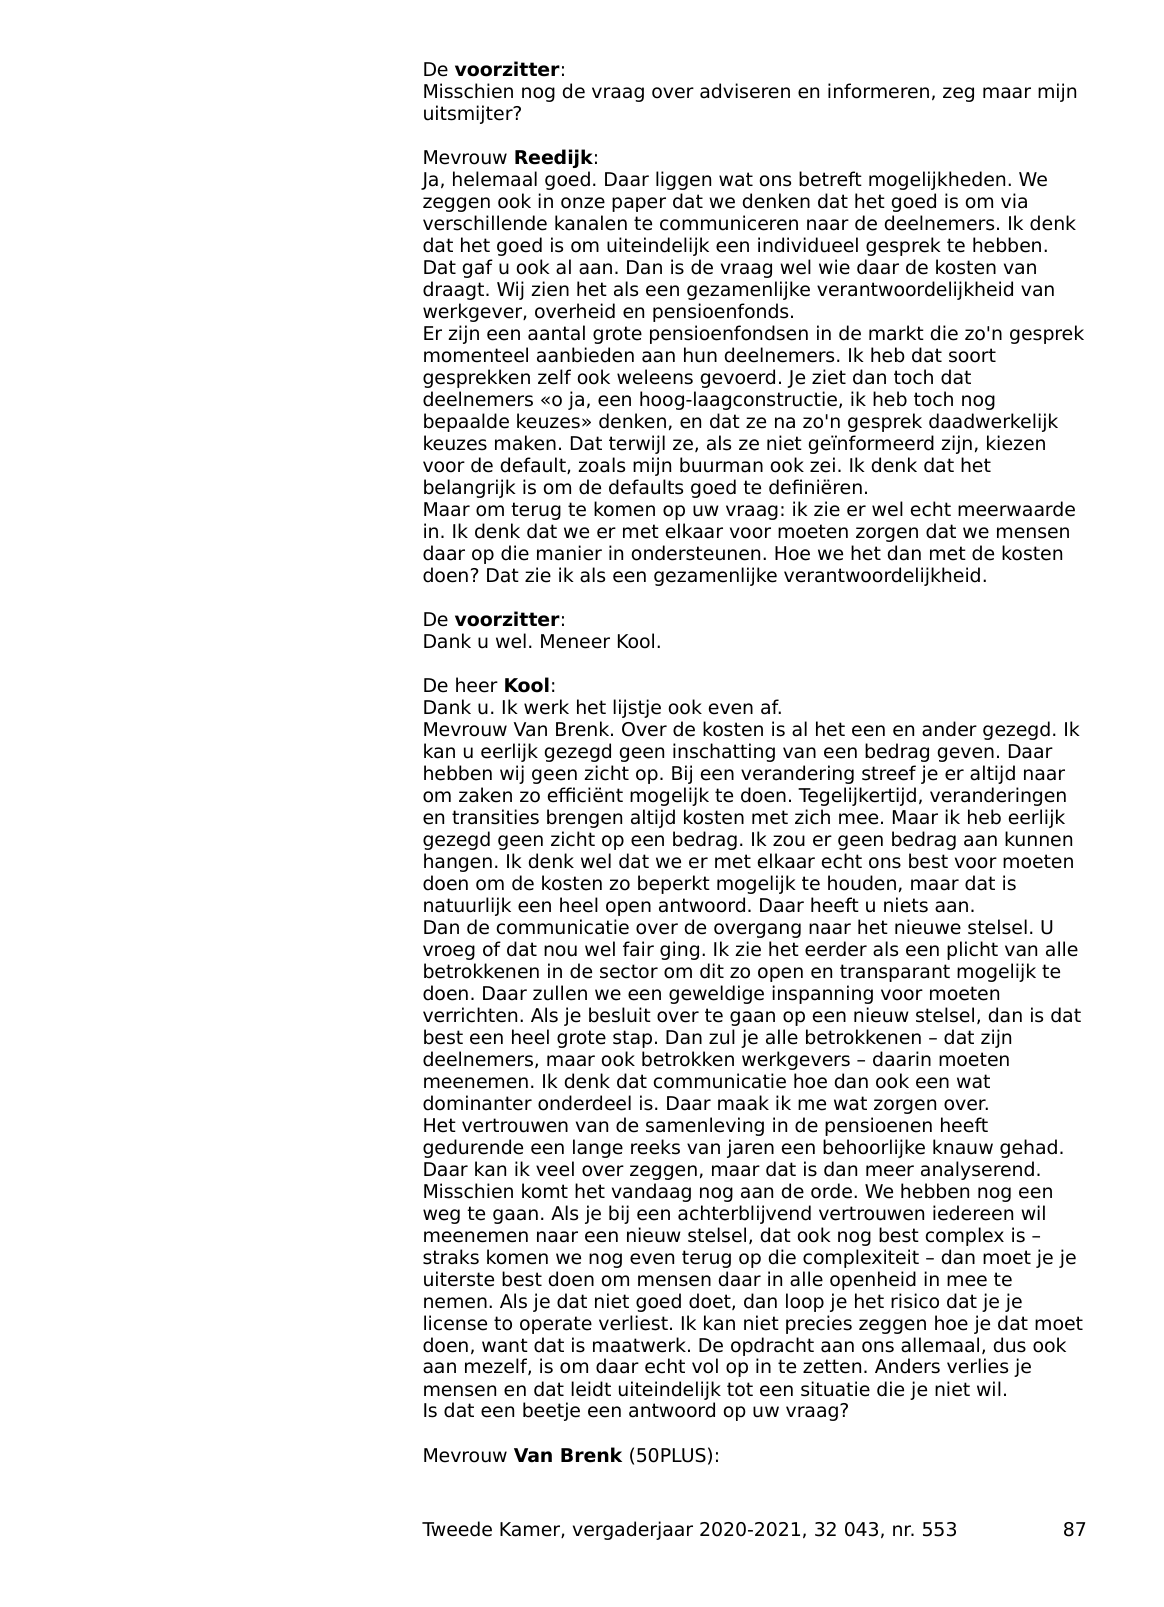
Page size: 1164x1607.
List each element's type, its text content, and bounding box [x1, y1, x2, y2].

text Dank u wel. Meneer Kool. [422, 631, 1087, 653]
text De voorzitter: [422, 59, 1087, 81]
text De voorzitter: [422, 609, 1087, 631]
text Is dat een beetje een antwoord op uw vraag? [422, 1400, 1087, 1422]
text De heer Kool: [422, 675, 1087, 697]
text Ja, helemaal goed. Daar liggen wat ons betreft mogelijkheden. We zeggen ook in onze paper dat we denken dat het goed is om via verschillende kanalen te communiceren naar de deelnemers. Ik denk dat het goed is om uiteindelijk een individueel gesprek te hebben. Dat gaf u ook al aan. Dan is de vraag wel wie daar de kosten van draagt. Wij zien het als een gezamenlijke verantwoordelijkheid van werkgever, overheid en pensioenfonds. [422, 169, 1087, 323]
text Dan de communicatie over de overgang naar het nieuwe stelsel. U vroeg of dat nou wel fair ging. Ik zie het eerder als een plicht van alle betrokkenen in de sector om dit zo open en transparant mogelijk te doen. Daar zullen we een geweldige inspanning voor moeten verrichten. Als je besluit over te gaan op een nieuw stelsel, dan is dat best een heel grote stap. Dan zul je alle betrokkenen – dat zijn deelnemers, maar ook betrokken werkgevers – daarin moeten meenemen. Ik denk dat communicatie hoe dan ook een wat dominanter onderdeel is. Daar maak ik me wat zorgen over. [422, 917, 1087, 1115]
text Mevrouw Reedijk: [422, 147, 1087, 169]
text Misschien nog de vraag over adviseren en informeren, zeg maar mijn uitsmijter? [422, 81, 1087, 125]
text Er zijn een aantal grote pensioenfondsen in de markt die zo'n gesprek momenteel aanbieden aan hun deelnemers. Ik heb dat soort gesprekken zelf ook weleens gevoerd. Je ziet dan toch dat deelnemers «o ja, een hoog-laagconstructie, ik heb toch nog bepaalde keuzes» denken, en dat ze na zo'n gesprek daadwerkelijk keuzes maken. Dat terwijl ze, als ze niet geïnformeerd zijn, kiezen voor de default, zoals mijn buurman ook zei. Ik denk dat het belangrijk is om de defaults goed te definiëren. [422, 323, 1087, 499]
text Mevrouw Van Brenk (50PLUS): [422, 1444, 1087, 1467]
text Mevrouw Van Brenk. Over de kosten is al het een en ander gezegd. Ik kan u eerlijk gezegd geen inschatting van een bedrag geven. Daar hebben wij geen zicht op. Bij een verandering streef je er altijd naar om zaken zo efficiënt mogelijk te doen. Tegelijkertijd, veranderingen en transities brengen altijd kosten met zich mee. Maar ik heb eerlijk gezegd geen zicht op een bedrag. Ik zou er geen bedrag aan kunnen hangen. Ik denk wel dat we er met elkaar echt ons best voor moeten doen om de kosten zo beperkt mogelijk te houden, maar dat is natuurlijk een heel open antwoord. Daar heeft u niets aan. [422, 719, 1087, 917]
text Maar om terug te komen op uw vraag: ik zie er wel echt meerwaarde in. Ik denk dat we er met elkaar voor moeten zorgen dat we mensen daar op die manier in ondersteunen. Hoe we het dan met de kosten doen? Dat zie ik als een gezamenlijke verantwoordelijkheid. [422, 499, 1087, 587]
text Het vertrouwen van de samenleving in de pensioenen heeft gedurende een lange reeks van jaren een behoorlijke knauw gehad. Daar kan ik veel over zeggen, maar dat is dan meer analyserend. Misschien komt het vandaag nog aan de orde. We hebben nog een weg te gaan. Als je bij een achterblijvend vertrouwen iedereen wil meenemen naar een nieuw stelsel, dat ook nog best complex is – straks komen we nog even terug op die complexiteit – dan moet je je uiterste best doen om mensen daar in alle openheid in mee te nemen. Als je dat niet goed doet, dan loop je het risico dat je je license to operate verliest. Ik kan niet precies zeggen hoe je dat moet doen, want dat is maatwerk. De opdracht aan ons allemaal, dus ook aan mezelf, is om daar echt vol op in te zetten. Anders verlies je mensen en dat leidt uiteindelijk tot een situatie die je niet wil. [422, 1115, 1087, 1400]
text Dank u. Ik werk het lijstje ook even af. [422, 697, 1087, 719]
